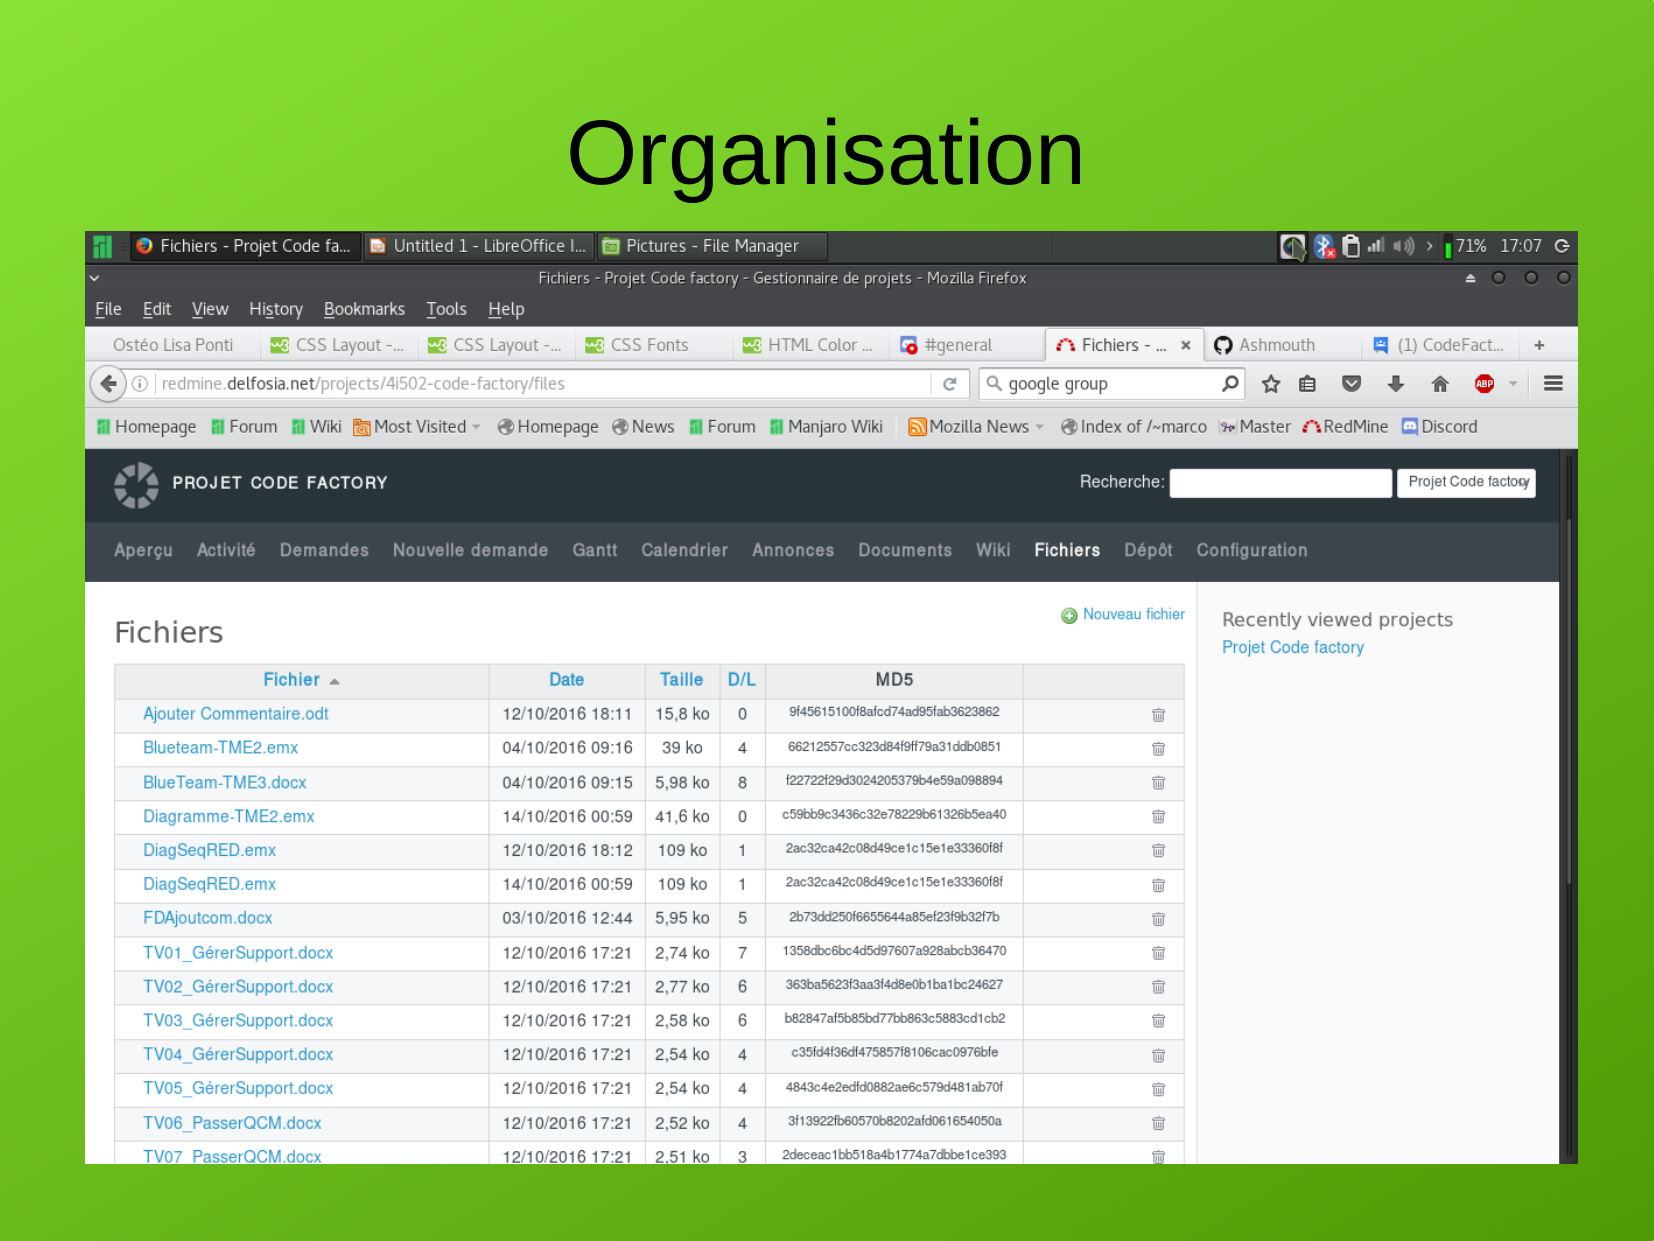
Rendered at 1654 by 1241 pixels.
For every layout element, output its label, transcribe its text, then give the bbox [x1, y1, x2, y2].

title Organisation [82, 49, 1571, 257]
picture [85, 231, 1578, 1164]
